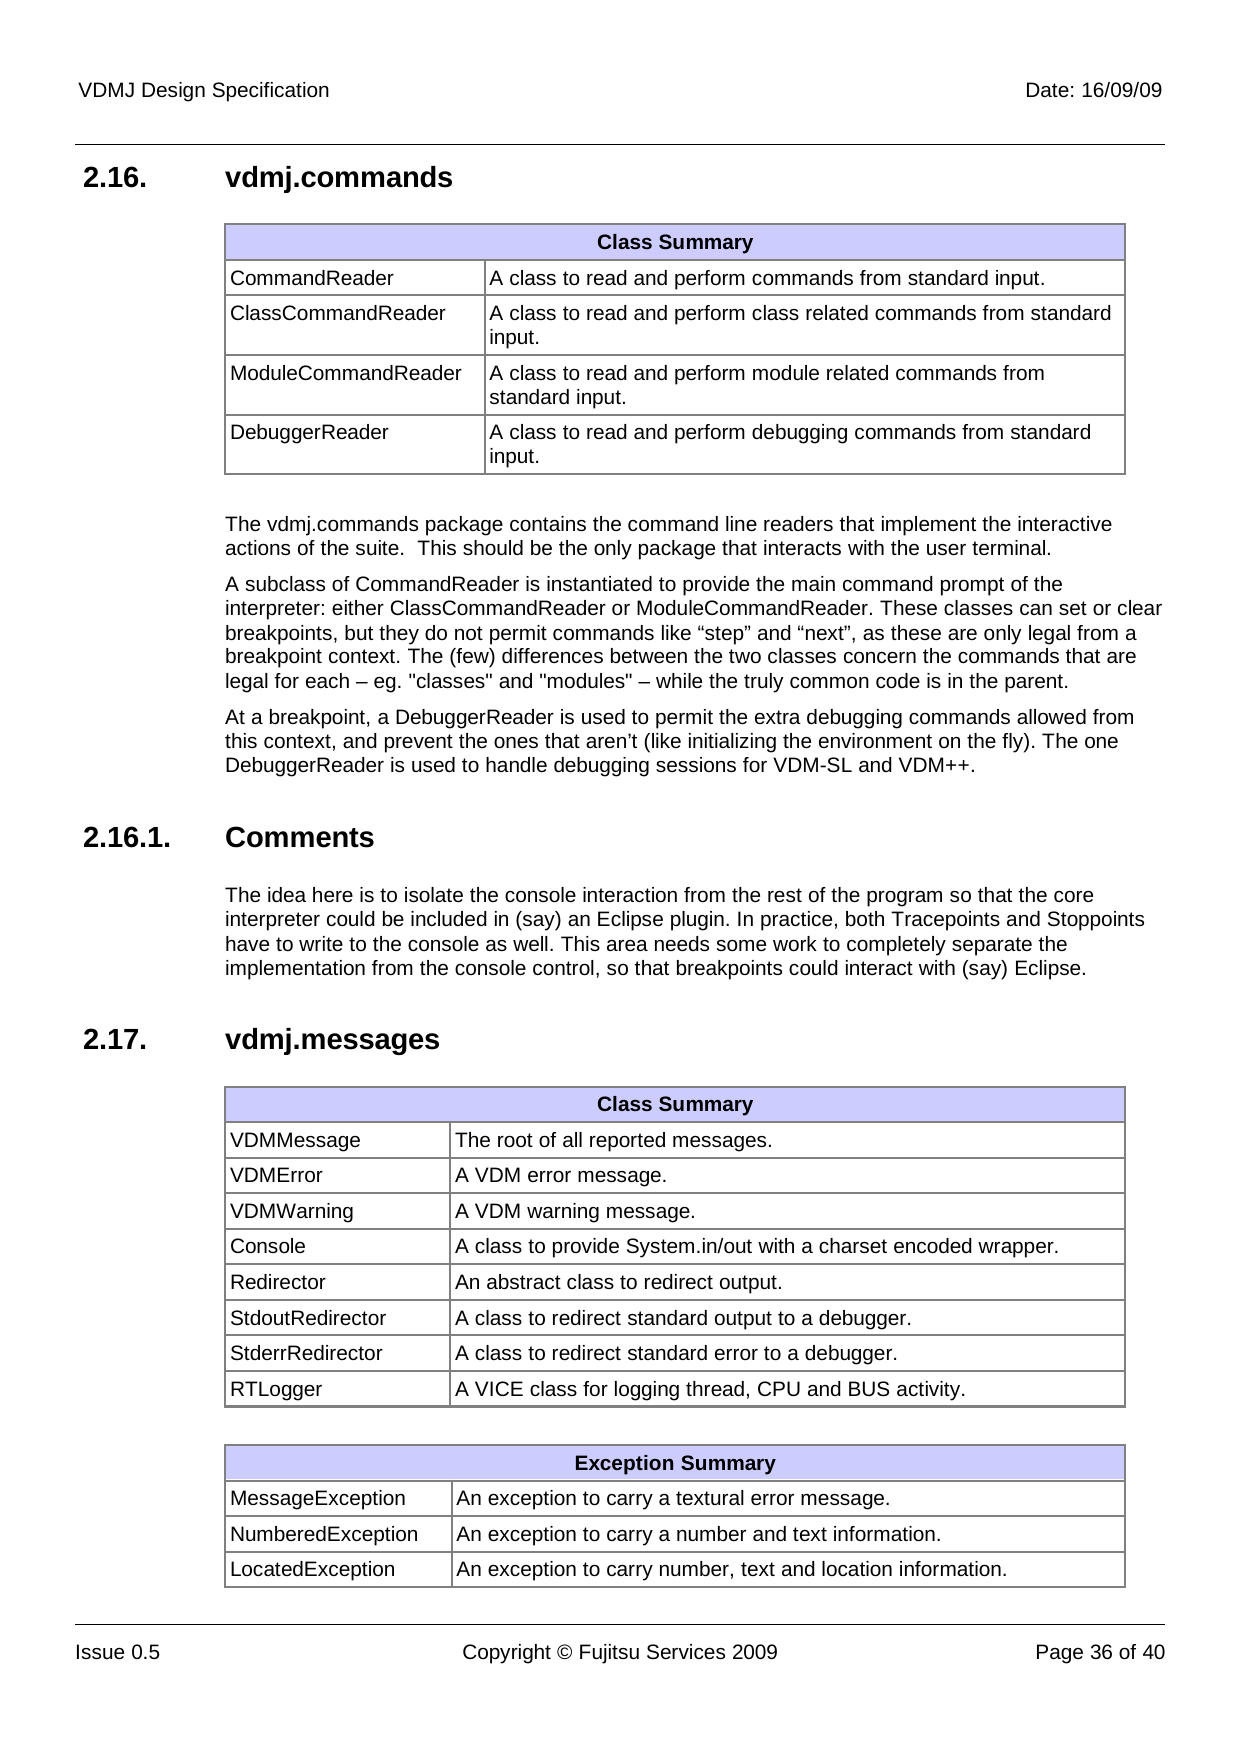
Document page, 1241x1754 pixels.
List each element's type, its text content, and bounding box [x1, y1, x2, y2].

subtitle vdmj.commands [75, 160, 1165, 193]
table_cell An abstract class to redirect output. [451, 1265, 1124, 1299]
table_cell A class to read and perform class related commands from standard input. [486, 296, 1124, 354]
table_cell An exception to carry number, text and location information. [453, 1553, 1124, 1586]
table_cell A class to redirect standard error to a debugger. [451, 1336, 1124, 1370]
subtitle vdmj.messages [75, 1022, 1165, 1056]
table_cell A VDM warning message. [451, 1194, 1124, 1228]
table_cell A VDM error message. [451, 1159, 1124, 1192]
table_cell ClassCommandReader [226, 296, 484, 354]
table_cell RTLogger [226, 1372, 449, 1405]
table_header Class Summary [226, 1088, 1124, 1121]
table_cell VDMMessage [226, 1123, 449, 1157]
text A subclass of CommandReader is instantiated to provide the main command prompt of the interpreter: either ClassCommandReader or ModuleCommandReader. These classes can set or clear breakpoints, but they do not permit commands like “step” and “next”, as these are only legal from a breakpoint context. The (few) differences between the two classes concern the commands that are legal for each – eg. "classes" and "modules" – while the truly common code is in the parent. [225, 572, 1165, 693]
table_cell NumberedException [226, 1517, 451, 1551]
table_cell A class to read and perform commands from standard input. [486, 261, 1124, 294]
table_cell CommandReader [226, 261, 484, 294]
table_cell An exception to carry a textural error message. [453, 1482, 1124, 1515]
table_cell ModuleCommandReader [226, 356, 484, 413]
table_cell A VICE class for logging thread, CPU and BUS activity. [451, 1372, 1124, 1405]
text At a breakpoint, a DebuggerReader is used to permit the extra debugging commands allowed from this context, and prevent the ones that aren’t (like initializing the environment on the fly). The one DebuggerReader is used to handle debugging sessions for VDM-SL and VDM++. [225, 705, 1165, 777]
table_cell MessageException [226, 1482, 451, 1515]
subtitle Comments [75, 820, 1165, 853]
table_cell DebuggerReader [226, 416, 484, 473]
text The idea here is to isolate the console interaction from the rest of the program so that the core interpreter could be included in (say) an Eclipse plugin. In practice, both Tracepoints and Stoppoints have to write to the console as well. This area needs some work to completely separate the implementation from the console control, so that breakpoints could interact with (say) Eclipse. [225, 883, 1165, 979]
table_header Exception Summary [226, 1446, 1124, 1479]
table_cell An exception to carry a number and text information. [453, 1517, 1124, 1551]
table_cell VDMError [226, 1159, 449, 1192]
table_cell StdoutRedirector [226, 1301, 449, 1334]
table_cell A class to redirect standard output to a debugger. [451, 1301, 1124, 1334]
table_cell A class to read and perform debugging commands from standard input. [486, 416, 1124, 473]
table_cell VDMWarning [226, 1194, 449, 1228]
table_cell Redirector [226, 1265, 449, 1299]
table_cell StderrRedirector [226, 1336, 449, 1370]
table_cell The root of all reported messages. [451, 1123, 1124, 1157]
table_header Class Summary [226, 225, 1124, 259]
table_cell Console [226, 1230, 449, 1263]
table_cell A class to read and perform module related commands from standard input. [486, 356, 1124, 413]
text The vdmj.commands package contains the command line readers that implement the interactive actions of the suite. This should be the only package that interacts with the user terminal. [225, 512, 1165, 560]
table_cell A class to provide System.in/out with a charset encoded wrapper. [451, 1230, 1124, 1263]
table_cell LocatedException [226, 1553, 451, 1586]
